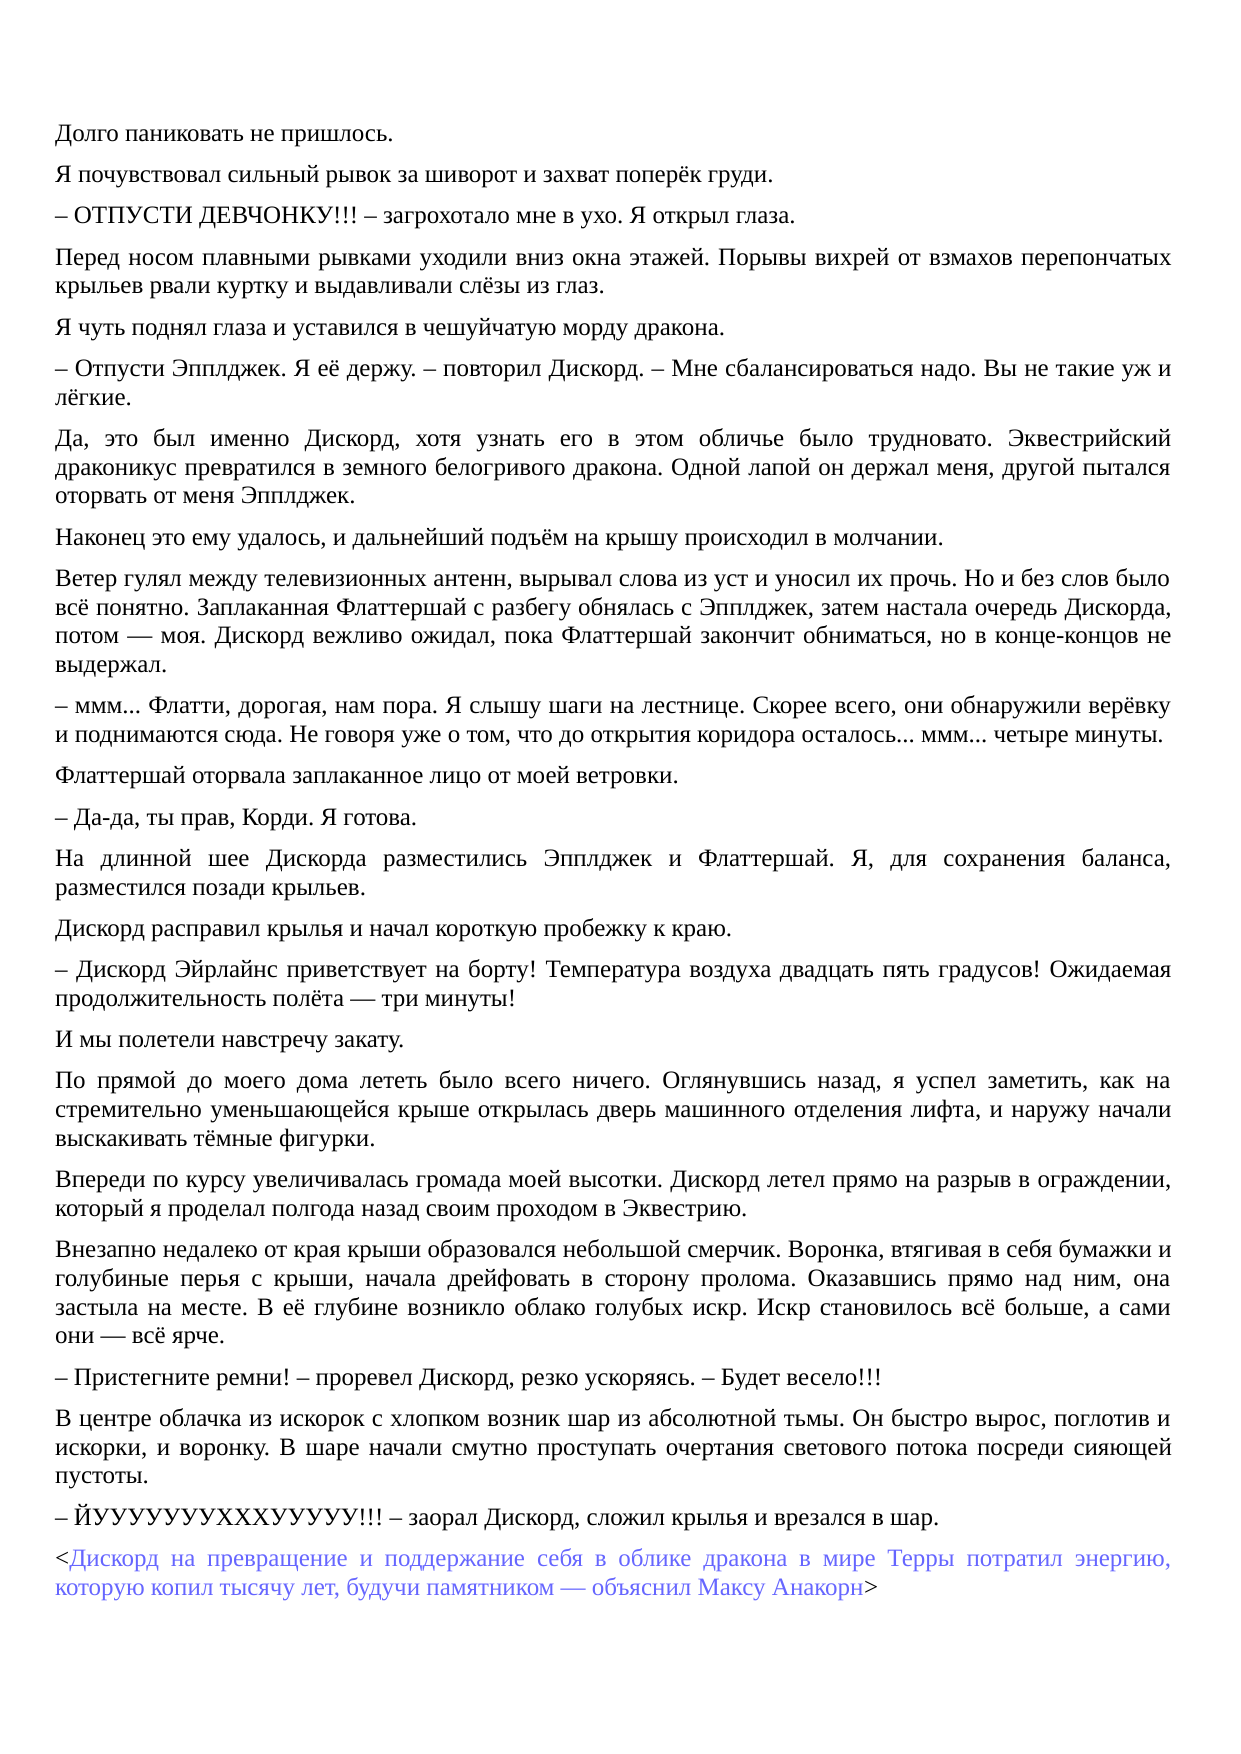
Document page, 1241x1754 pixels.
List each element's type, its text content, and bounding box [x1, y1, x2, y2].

text Перед носом плавными рывками уходили вниз окна этажей. Порывы вихрей от взмахов перепончатых крыльев рвали куртку и выдавливали слёзы из глаз. [55, 242, 1172, 299]
text – ОТПУСТИ ДЕВЧОНКУ!!! – загрохотало мне в ухо. Я открыл глаза. [55, 201, 1172, 229]
text На длинной шее Дискорда разместились Эпплджек и Флаттершай. Я, для сохранения баланса, разместился позади крыльев. [55, 843, 1172, 901]
text Ветер гулял между телевизионных антенн, вырывал слова из уст и уносил их прочь. Но и без слов было всё понятно. Заплаканная Флаттершай с разбегу обнялась с Эпплджек, затем настала очередь Дискорда, потом — моя. Дискорд вежливо ожидал, пока Флаттершай закончит обниматься, но в конце-концов не выдержал. [55, 563, 1172, 678]
text Впереди по курсу увеличивалась громада моей высотки. Дискорд летел прямо на разрыв в ограждении, который я проделал полгода назад своим проходом в Эквестрию. [55, 1164, 1172, 1222]
text – ЙУУУУУУУХХХУУУУУ!!! – заорал Дискорд, сложил крылья и врезался в шар. [55, 1502, 1172, 1531]
text – Да-да, ты прав, Корди. Я готова. [55, 802, 1172, 831]
text Дискорд расправил крылья и начал короткую пробежку к краю. [55, 913, 1172, 942]
text Внезапно недалеко от края крыши образовался небольшой смерчик. Воронка, втягивая в себя бумажки и голубиные перья с крыши, начала дрейфовать в сторону пролома. Оказавшись прямо над ним, она застыла на месте. В её глубине возникло облако голубых искр. Искр становилось всё больше, а сами они — всё ярче. [55, 1234, 1172, 1349]
text Да, это был именно Дискорд, хотя узнать его в этом обличье было трудновато. Эквестрийский драконикус превратился в земного белогривого дракона. Одной лапой он держал меня, другой пытался оторвать от меня Эпплджек. [55, 423, 1172, 509]
text – ммм... Флатти, дорогая, нам пора. Я слышу шаги на лестнице. Скорее всего, они обнаружили верёвку и поднимаются сюда. Не говоря уже о том, что до открытия коридора осталось... ммм... четыре минуты. [55, 691, 1172, 748]
text Флаттершай оторвала заплаканное лицо от моей ветровки. [55, 761, 1172, 789]
text Я чуть поднял глаза и уставился в чешуйчатую морду дракона. [55, 312, 1172, 341]
text – Дискорд Эйрлайнс приветствует на борту! Температура воздуха двадцать пять градусов! Ожидаемая продолжительность полёта — три минуты! [55, 954, 1172, 1012]
text И мы полетели навстречу закату. [55, 1024, 1172, 1053]
text <Дискорд на превращение и поддержание себя в облике дракона в мире Терры потратил энергию, которую копил тысячу лет, будучи памятником — объяснил Максу Анакорн> [55, 1543, 1172, 1601]
text Наконец это ему удалось, и дальнейший подъём на крышу происходил в молчании. [55, 522, 1172, 551]
text Долго паниковать не пришлось. [55, 118, 1172, 147]
text Я почувствовал сильный рывок за шиворот и захват поперёк груди. [55, 159, 1172, 188]
text – Отпусти Эпплджек. Я её держу. – повторил Дискорд. – Мне сбалансироваться надо. Вы не такие уж и лёгкие. [55, 353, 1172, 411]
text – Пристегните ремни! – проревел Дискорд, резко ускоряясь. – Будет весело!!! [55, 1362, 1172, 1391]
text В центре облачка из искорок с хлопком возник шар из абсолютной тьмы. Он быстро вырос, поглотив и искорки, и воронку. В шаре начали смутно проступать очертания светового потока посреди сияющей пустоты. [55, 1403, 1172, 1489]
text По прямой до моего дома лететь было всего ничего. Оглянувшись назад, я успел заметить, как на стремительно уменьшающейся крыше открылась дверь машинного отделения лифта, и наружу начали выскакивать тёмные фигурки. [55, 1066, 1172, 1152]
